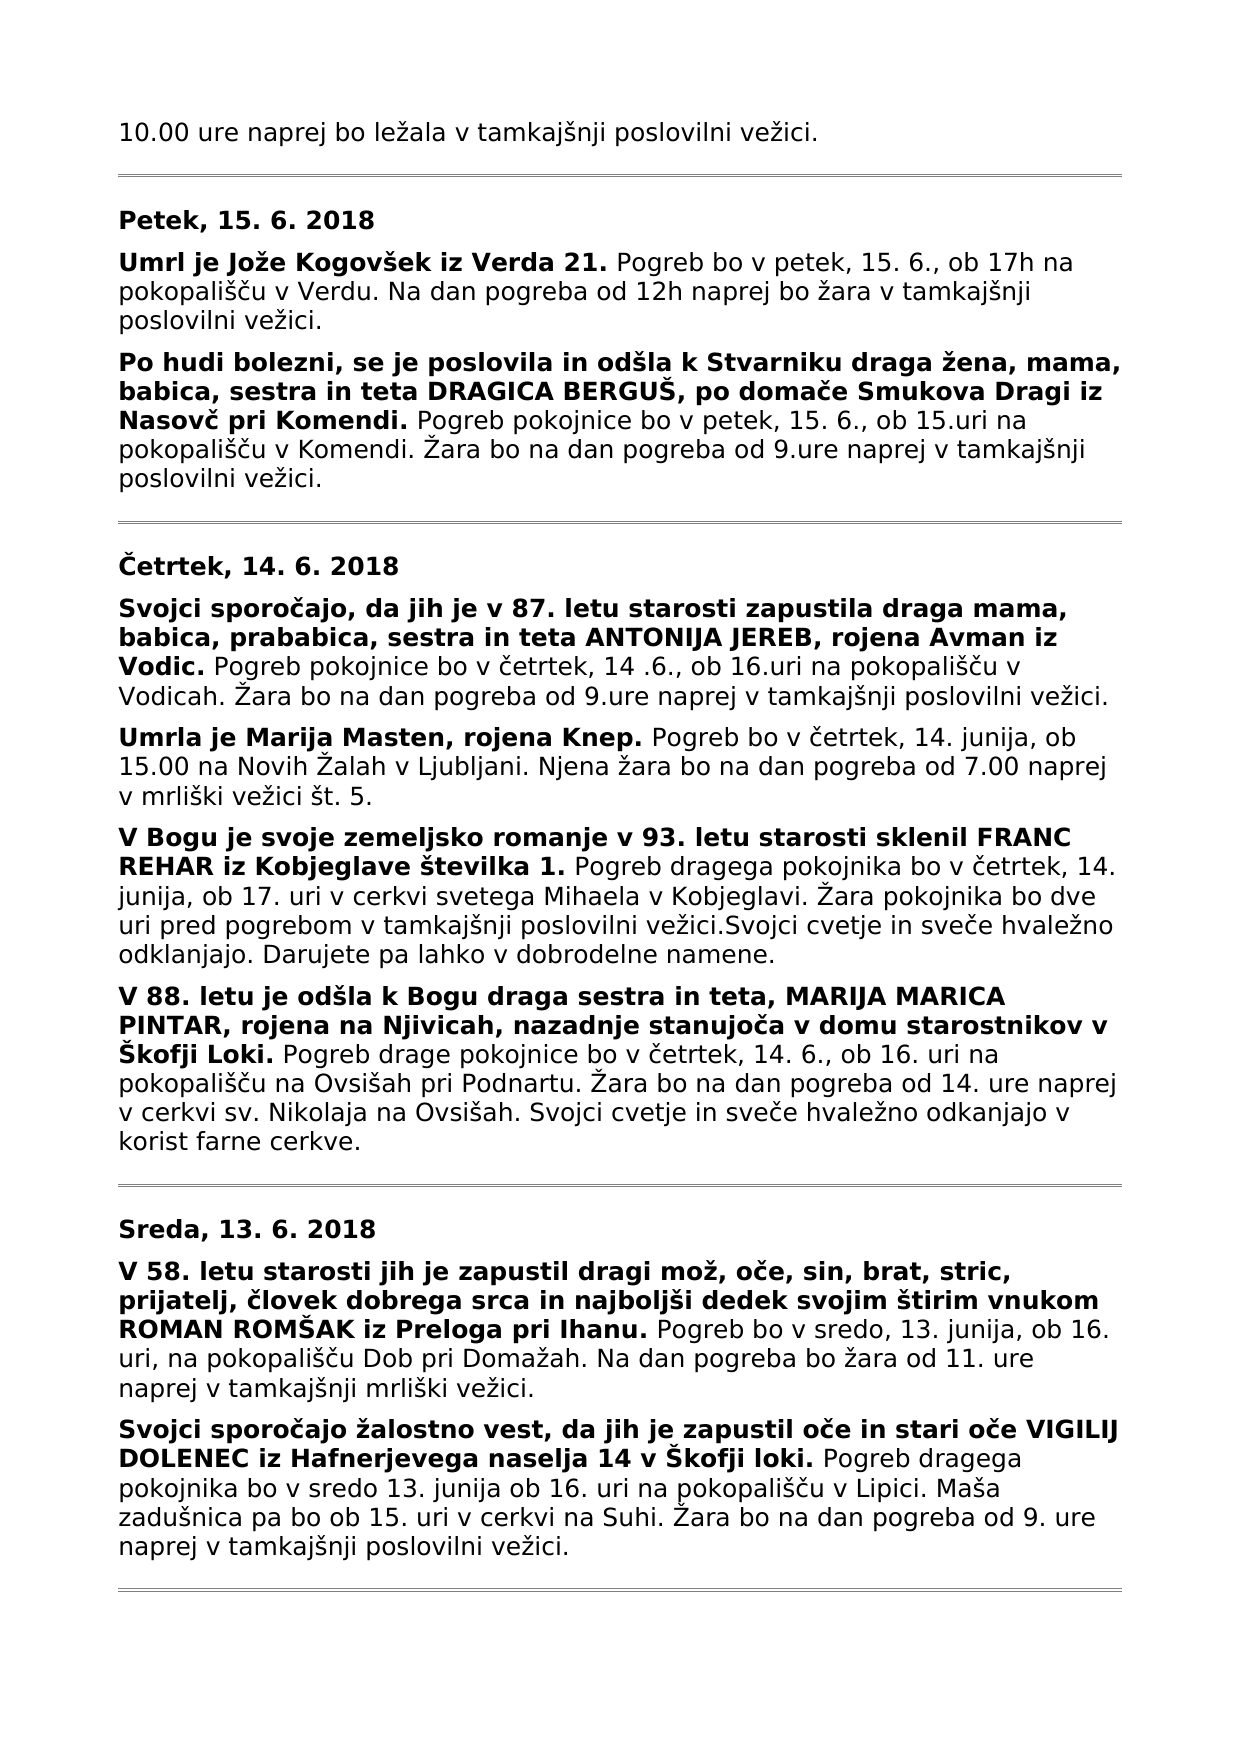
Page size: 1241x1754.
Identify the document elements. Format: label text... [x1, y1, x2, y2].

text Svojci sporočajo, da jih je v 87. letu starosti zapustila draga mama, babica, prababica, sestra in teta ANTONIJA JEREB, rojena Avman iz Vodic. Pogreb pokojnice bo v četrtek, 14 .6., ob 16.uri na pokopališču v Vodicah. Žara bo na dan pogreba od 9.ure naprej v tamkajšnji poslovilni vežici. [118, 594, 1122, 711]
text Umrla je Marija Masten, rojena Knep. Pogreb bo v četrtek, 14. junija, ob 15.00 na Novih Žalah v Ljubljani. Njena žara bo na dan pogreba od 7.00 naprej v mrliški vežici št. 5. [118, 723, 1122, 811]
text V 58. letu starosti jih je zapustil dragi mož, oče, sin, brat, stric, prijatelj, človek dobrega srca in najboljši dedek svojim štirim vnukom ROMAN ROMŠAK iz Preloga pri Ihanu. Pogreb bo v sredo, 13. junija, ob 16. uri, na pokopališču Dob pri Domažah. Na dan pogreba bo žara od 11. ure naprej v tamkajšnji mrliški vežici. [118, 1257, 1122, 1403]
text Svojci sporočajo žalostno vest, da jih je zapustil oče in stari oče VIGILIJ DOLENEC iz Hafnerjevega naselja 14 v Škofji loki. Pogreb dragega pokojnika bo v sredo 13. junija ob 16. uri na pokopališču v Lipici. Maša zadušnica pa bo ob 15. uri v cerkvi na Suhi. Žara bo na dan pogreba od 9. ure naprej v tamkajšnji poslovilni vežici. [118, 1416, 1122, 1561]
text 10.00 ure naprej bo ležala v tamkajšnji poslovilni vežici. [118, 118, 1122, 147]
text Četrtek, 14. 6. 2018 [118, 552, 1122, 582]
text V 88. letu je odšla k Bogu draga sestra in teta, MARIJA MARICA PINTAR, rojena na Njivicah, nazadnje stanujoča v domu starostnikov v Škofji Loki. Pogreb drage pokojnice bo v četrtek, 14. 6., ob 16. uri na pokopališču na Ovsišah pri Podnartu. Žara bo na dan pogreba od 14. ure naprej v cerkvi sv. Nikolaja na Ovsišah. Svojci cvetje in sveče hvaležno odkanjajo v korist farne cerkve. [118, 982, 1122, 1157]
text Po hudi bolezni, se je poslovila in odšla k Stvarniku draga žena, mama, babica, sestra in teta DRAGICA BERGUŠ, po domače Smukova Dragi iz Nasovč pri Komendi. Pogreb pokojnice bo v petek, 15. 6., ob 15.uri na pokopališču v Komendi. Žara bo na dan pogreba od 9.ure naprej v tamkajšnji poslovilni vežici. [118, 348, 1122, 494]
text Sreda, 13. 6. 2018 [118, 1216, 1122, 1245]
text V Bogu je svoje zemeljsko romanje v 93. letu starosti sklenil FRANC REHAR iz Kobjeglave številka 1. Pogreb dragega pokojnika bo v četrtek, 14. junija, ob 17. uri v cerkvi svetega Mihaela v Kobjeglavi. Žara pokojnika bo dve uri pred pogrebom v tamkajšnji poslovilni vežici.Svojci cvetje in sveče hvaležno odklanjajo. Darujete pa lahko v dobrodelne namene. [118, 823, 1122, 969]
text Umrl je Jože Kogovšek iz Verda 21. Pogreb bo v petek, 15. 6., ob 17h na pokopališču v Verdu. Na dan pogreba od 12h naprej bo žara v tamkajšnji poslovilni vežici. [118, 248, 1122, 335]
text Petek, 15. 6. 2018 [118, 206, 1122, 235]
